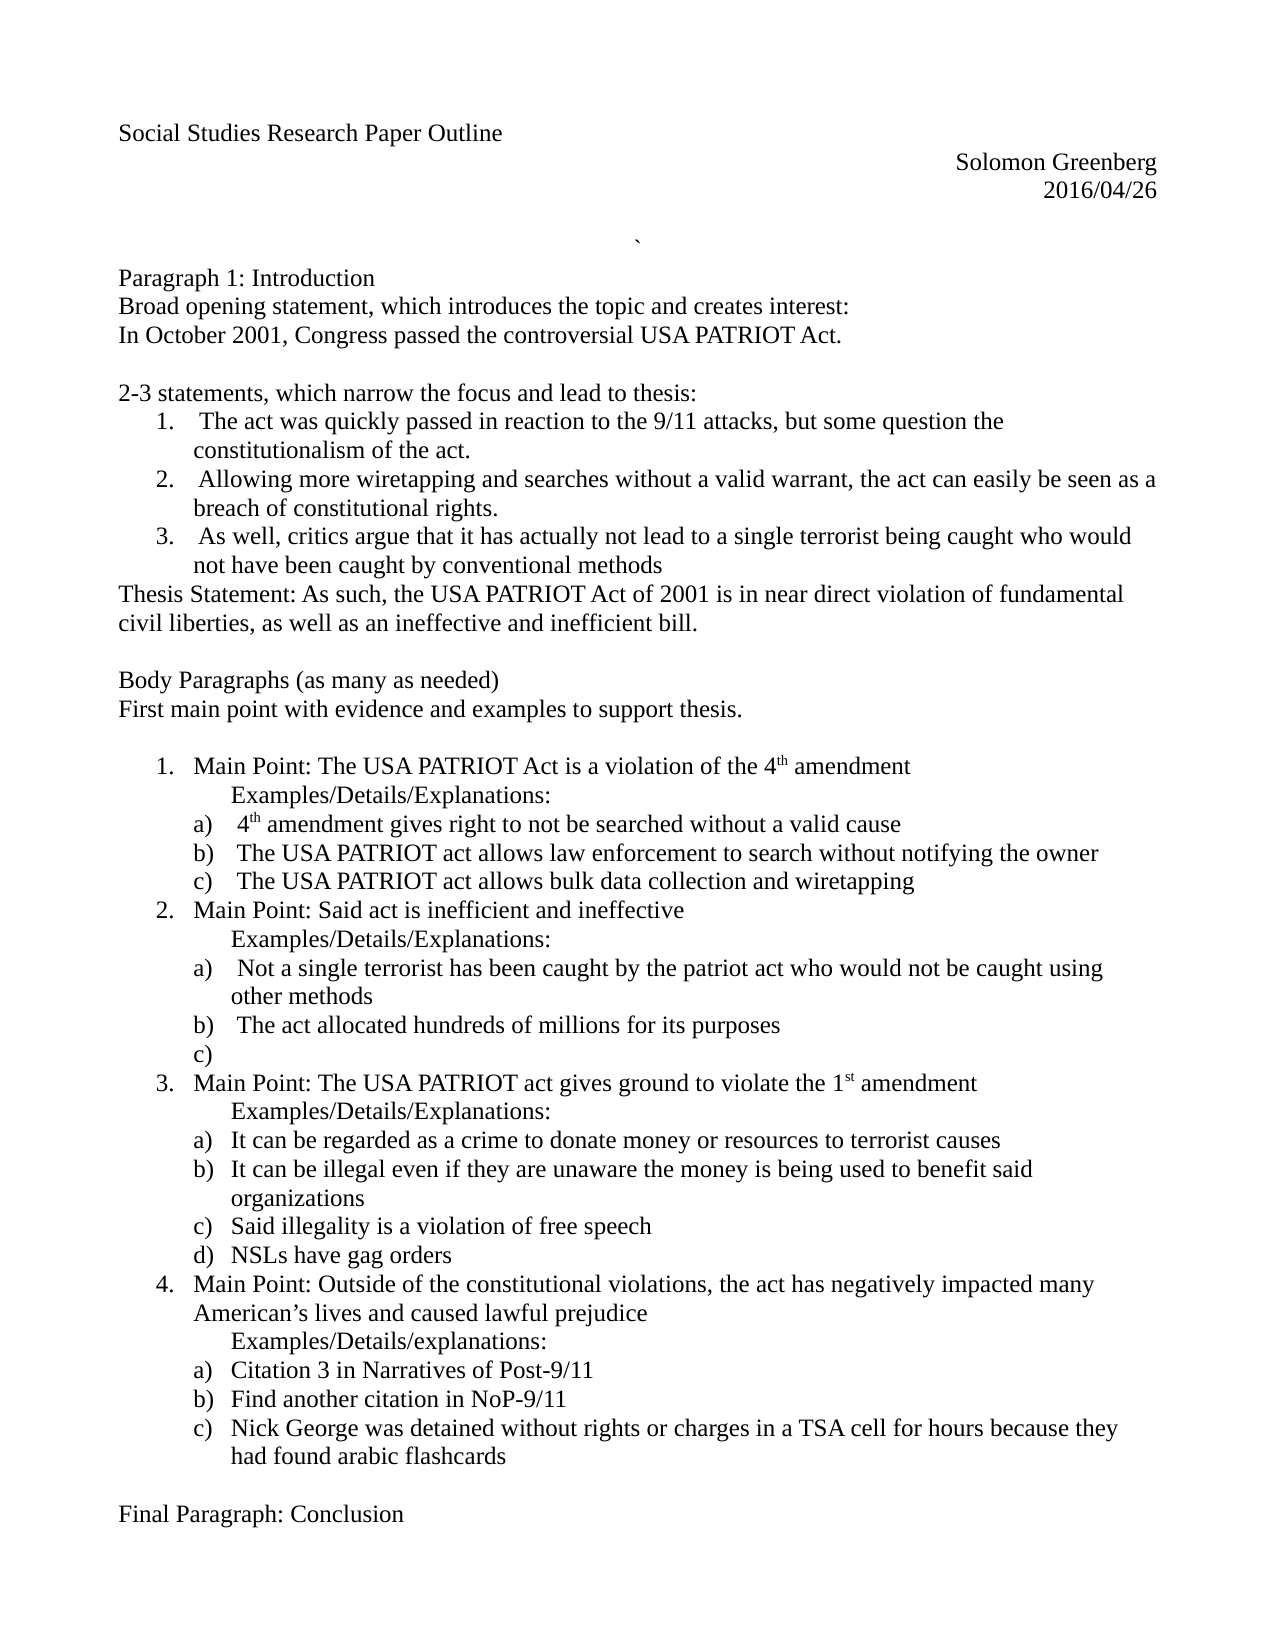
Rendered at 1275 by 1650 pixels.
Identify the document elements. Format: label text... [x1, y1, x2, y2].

text In October 2001, Congress passed the controversial USA PATRIOT Act. [118, 320, 1157, 349]
list The USA PATRIOT act allows law enforcement to search without notifying the owner [193, 838, 1157, 866]
list Main Point: Outside of the constitutional violations, the act has negatively impacted many American’s lives and caused lawful prejudice [156, 1269, 1157, 1326]
list Citation 3 in Narratives of Post-9/11 [193, 1355, 1157, 1384]
list Allowing more wiretapping and searches without a valid warrant, the act can easily be seen as a breach of constitutional rights. [156, 464, 1157, 521]
list The act allocated hundreds of millions for its purposes [193, 1010, 1157, 1039]
list Nick George was detained without rights or charges in a TSA cell for hours because they had found arabic flashcards [193, 1413, 1157, 1470]
list It can be regarded as a crime to donate money or resources to terrorist causes [193, 1125, 1157, 1154]
text Body Paragraphs (as many as needed) [118, 665, 1157, 694]
list Said illegality is a violation of free speech [193, 1211, 1157, 1240]
list Examples/Details/Explanations: [193, 780, 1157, 809]
list 4th amendment gives right to not be searched without a valid cause [193, 809, 1157, 838]
list NSLs have gag orders [193, 1240, 1157, 1269]
list Main Point: The USA PATRIOT Act is a violation of the 4th amendment [156, 751, 1157, 780]
list Main Point: Said act is inefficient and ineffective [156, 895, 1157, 924]
list Examples/Details/explanations: [193, 1326, 1157, 1355]
text Paragraph 1: Introduction [118, 263, 1157, 291]
text 2-3 statements, which narrow the focus and lead to thesis: [118, 378, 1157, 406]
list As well, critics argue that it has actually not lead to a single terrorist being caught who would not have been caught by conventional methods [156, 521, 1157, 579]
text ` [118, 234, 1157, 263]
text Final Paragraph: Conclusion [118, 1499, 1157, 1528]
list Find another citation in NoP-9/11 [193, 1384, 1157, 1413]
text Broad opening statement, which introduces the topic and creates interest: [118, 291, 1157, 320]
list Examples/Details/Explanations: [193, 1096, 1157, 1125]
list Main Point: The USA PATRIOT act gives ground to violate the 1st amendment [156, 1068, 1157, 1096]
list Examples/Details/Explanations: [193, 924, 1157, 953]
text First main point with evidence and examples to support thesis. [118, 694, 1157, 723]
list The act was quickly passed in reaction to the 9/11 attacks, but some question the constitutionalism of the act. [156, 406, 1157, 464]
text Thesis Statement: As such, the USA PATRIOT Act of 2001 is in near direct violation of fundamental civil liberties, as well as an ineffective and inefficient bill. [118, 579, 1157, 636]
list The USA PATRIOT act allows bulk data collection and wiretapping [193, 866, 1157, 895]
list Not a single terrorist has been caught by the patriot act who would not be caught using other methods [193, 953, 1157, 1010]
list It can be illegal even if they are unaware the money is being used to benefit said organizations [193, 1154, 1157, 1211]
